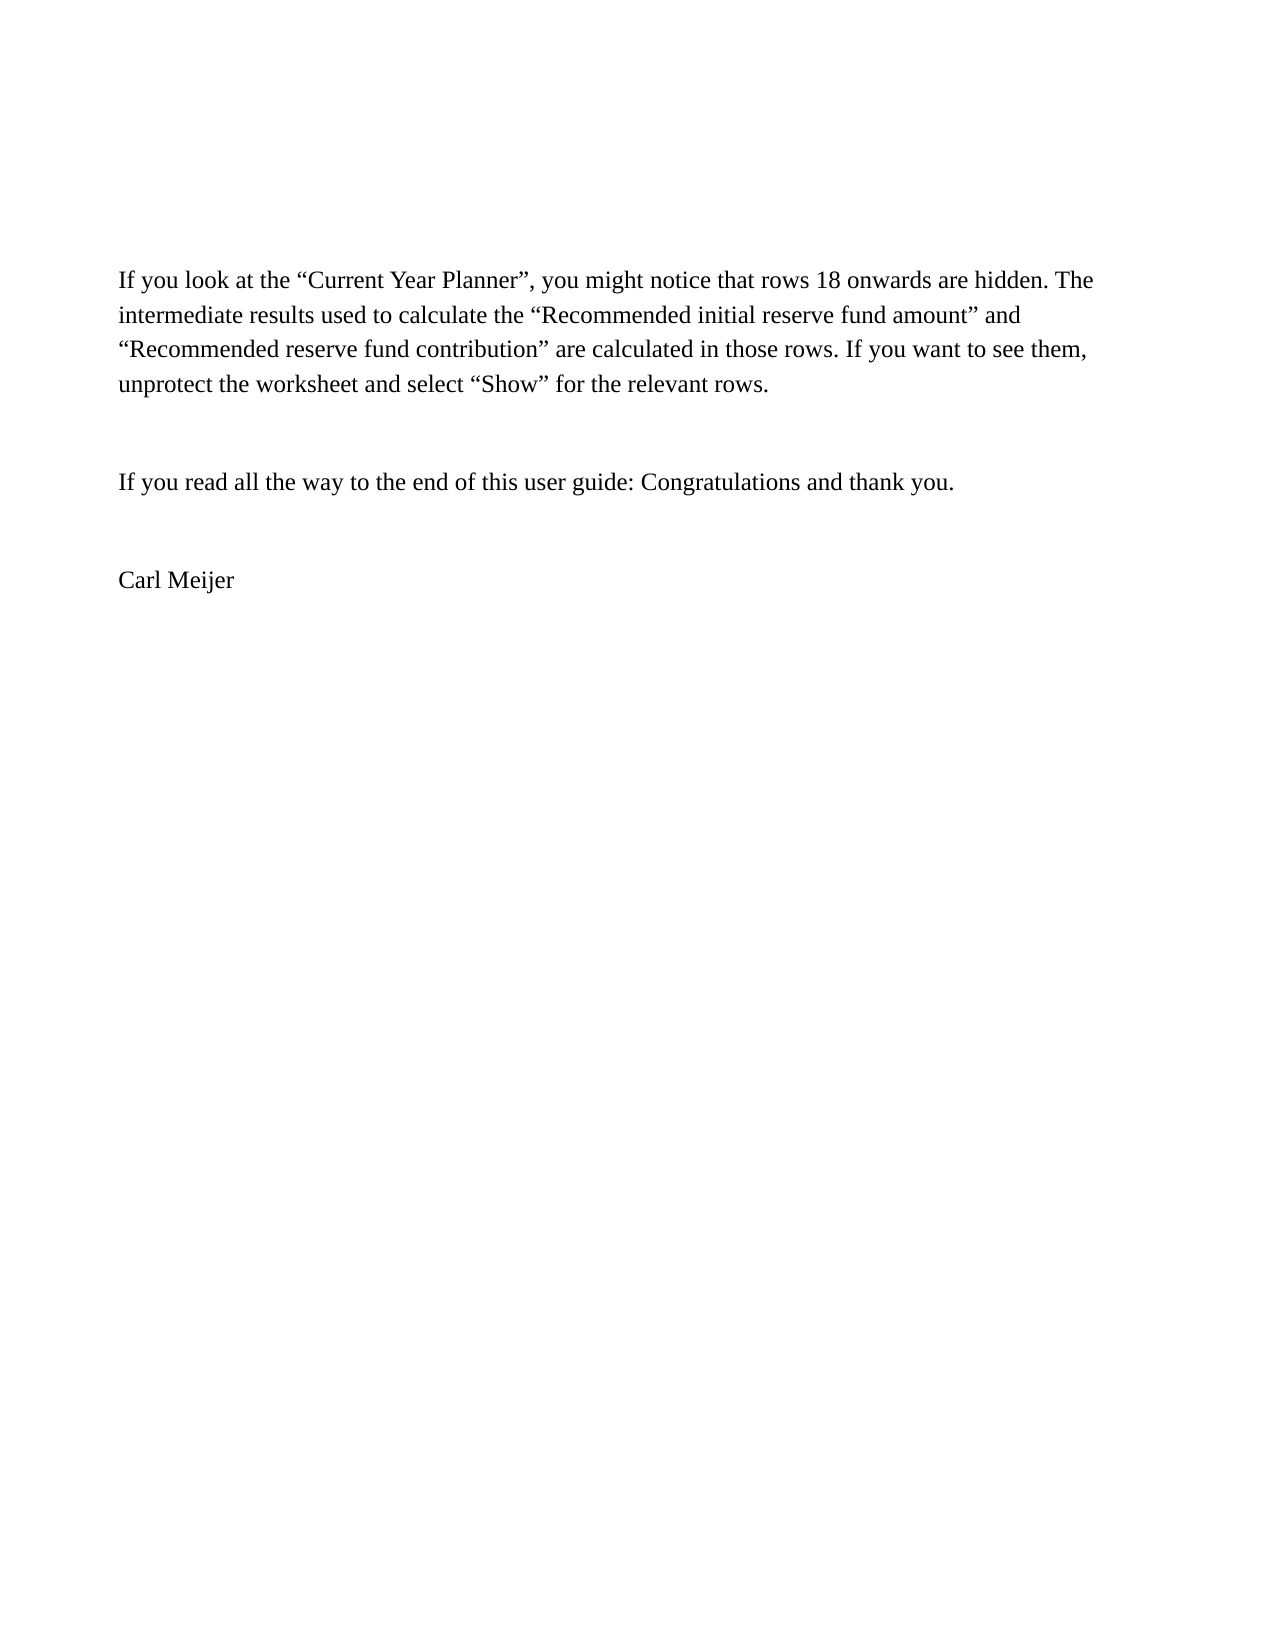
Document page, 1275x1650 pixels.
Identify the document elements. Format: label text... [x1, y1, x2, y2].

text Carl Meijer [118, 565, 1157, 594]
text If you look at the “Current Year Planner”, you might notice that rows 18 onwards are hidden. The intermediate results used to calculate the “Recommended initial reserve fund amount” and “Recommended reserve fund contribution” are calculated in those rows. If you want to see them, unprotect the worksheet and select “Show” for the relevant rows. [118, 265, 1157, 397]
text If you read all the way to the end of this user guide: Congratulations and thank you. [118, 467, 1157, 496]
